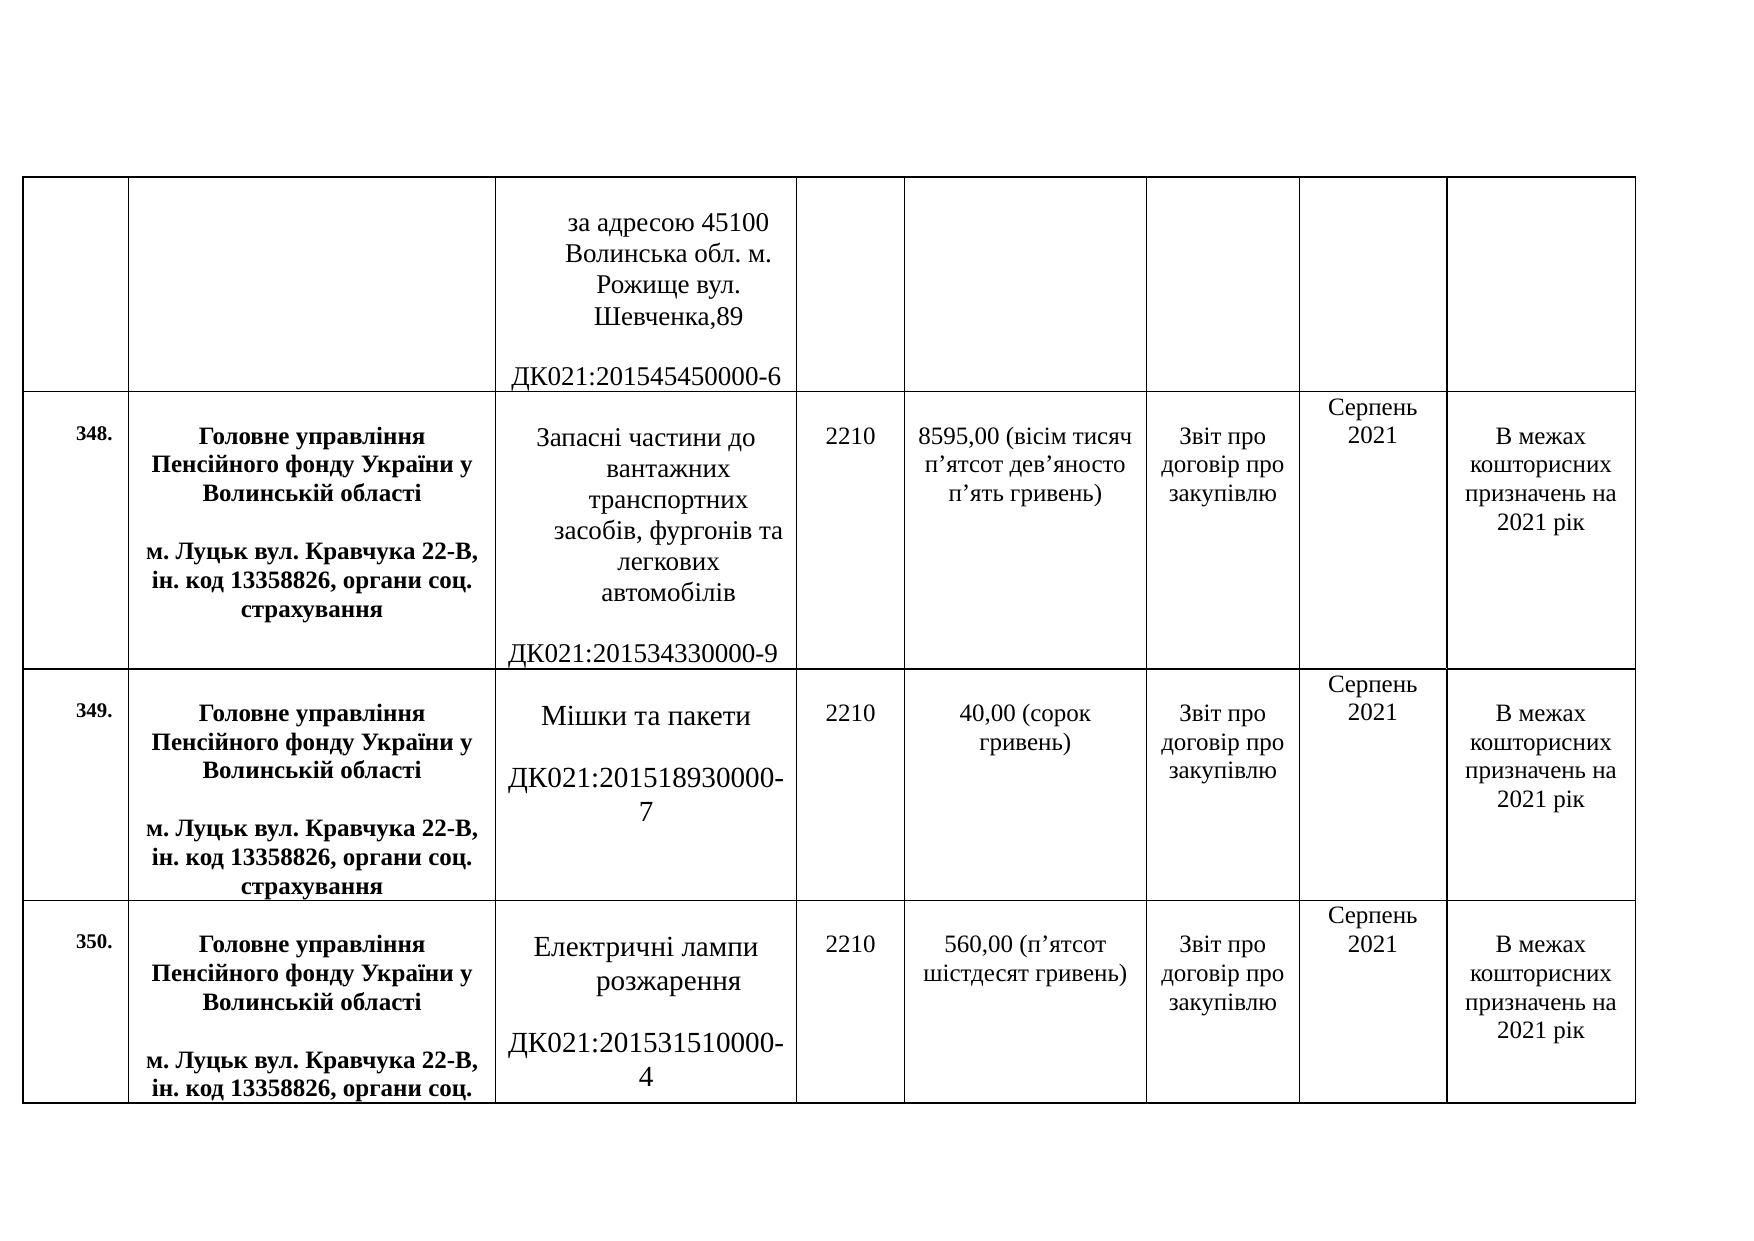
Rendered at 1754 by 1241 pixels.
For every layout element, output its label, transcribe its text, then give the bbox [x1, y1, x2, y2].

table_cell 8595,00 (вісім тисяч п’ятсот дев’яносто п’ять гривень) [905, 392, 1146, 668]
table_cell Звіт про договір про закупівлю [1147, 392, 1299, 668]
table_cell [24, 901, 128, 1102]
table_cell Звіт про договір про закупівлю [1147, 901, 1299, 1102]
table_cell [24, 178, 128, 391]
table_cell [24, 392, 128, 668]
table_cell В межах кошторисних призначень на 2021 рік [1448, 392, 1635, 668]
table_cell Головне управління Пенсійного фонду України у Волинській області м. Луцьк вул. Кравчука 22-В, ін. код 13358826, органи соц. страхування [129, 670, 495, 899]
table_cell 2210 [797, 901, 904, 1102]
table_cell за адресою 45100 Волинська обл. м. Рожище вул. Шевченка,89 ДК021:201545450000-6 [496, 178, 796, 391]
table_cell [129, 178, 495, 391]
table_cell Cерпень 2021 [1300, 670, 1446, 899]
table_cell [905, 178, 1146, 391]
table_cell 560,00 (п’ятсот шістдесят гривень) [905, 901, 1146, 1102]
table_cell [1300, 178, 1446, 391]
table_cell Запасні частини до вантажних транспортних засобів, фургонів та легкових автомобілів ДК021:201534330000-9 [496, 392, 796, 668]
table_cell Cерпень 2021 [1300, 901, 1446, 1102]
table_cell [797, 178, 904, 391]
table_cell [1448, 178, 1635, 391]
table_cell [24, 670, 128, 899]
table_cell Cерпень 2021 [1300, 392, 1446, 668]
table_cell Головне управління Пенсійного фонду України у Волинській області м. Луцьк вул. Кравчука 22-В, ін. код 13358826, органи соц. [129, 901, 495, 1102]
table_cell 2210 [797, 392, 904, 668]
table_cell 40,00 (сорок гривень) [905, 670, 1146, 899]
table_cell Мішки та пакети ДК021:201518930000-7 [496, 670, 796, 899]
table_cell В межах кошторисних призначень на 2021 рік [1448, 670, 1635, 899]
table_cell 2210 [797, 670, 904, 899]
table_cell Електричні лампи розжарення ДК021:201531510000-4 [496, 901, 796, 1102]
table_cell Звіт про договір про закупівлю [1147, 670, 1299, 899]
table_cell [1147, 178, 1299, 391]
table_cell Головне управління Пенсійного фонду України у Волинській області м. Луцьк вул. Кравчука 22-В, ін. код 13358826, органи соц. страхування [129, 392, 495, 668]
table_cell В межах кошторисних призначень на 2021 рік [1448, 901, 1635, 1102]
